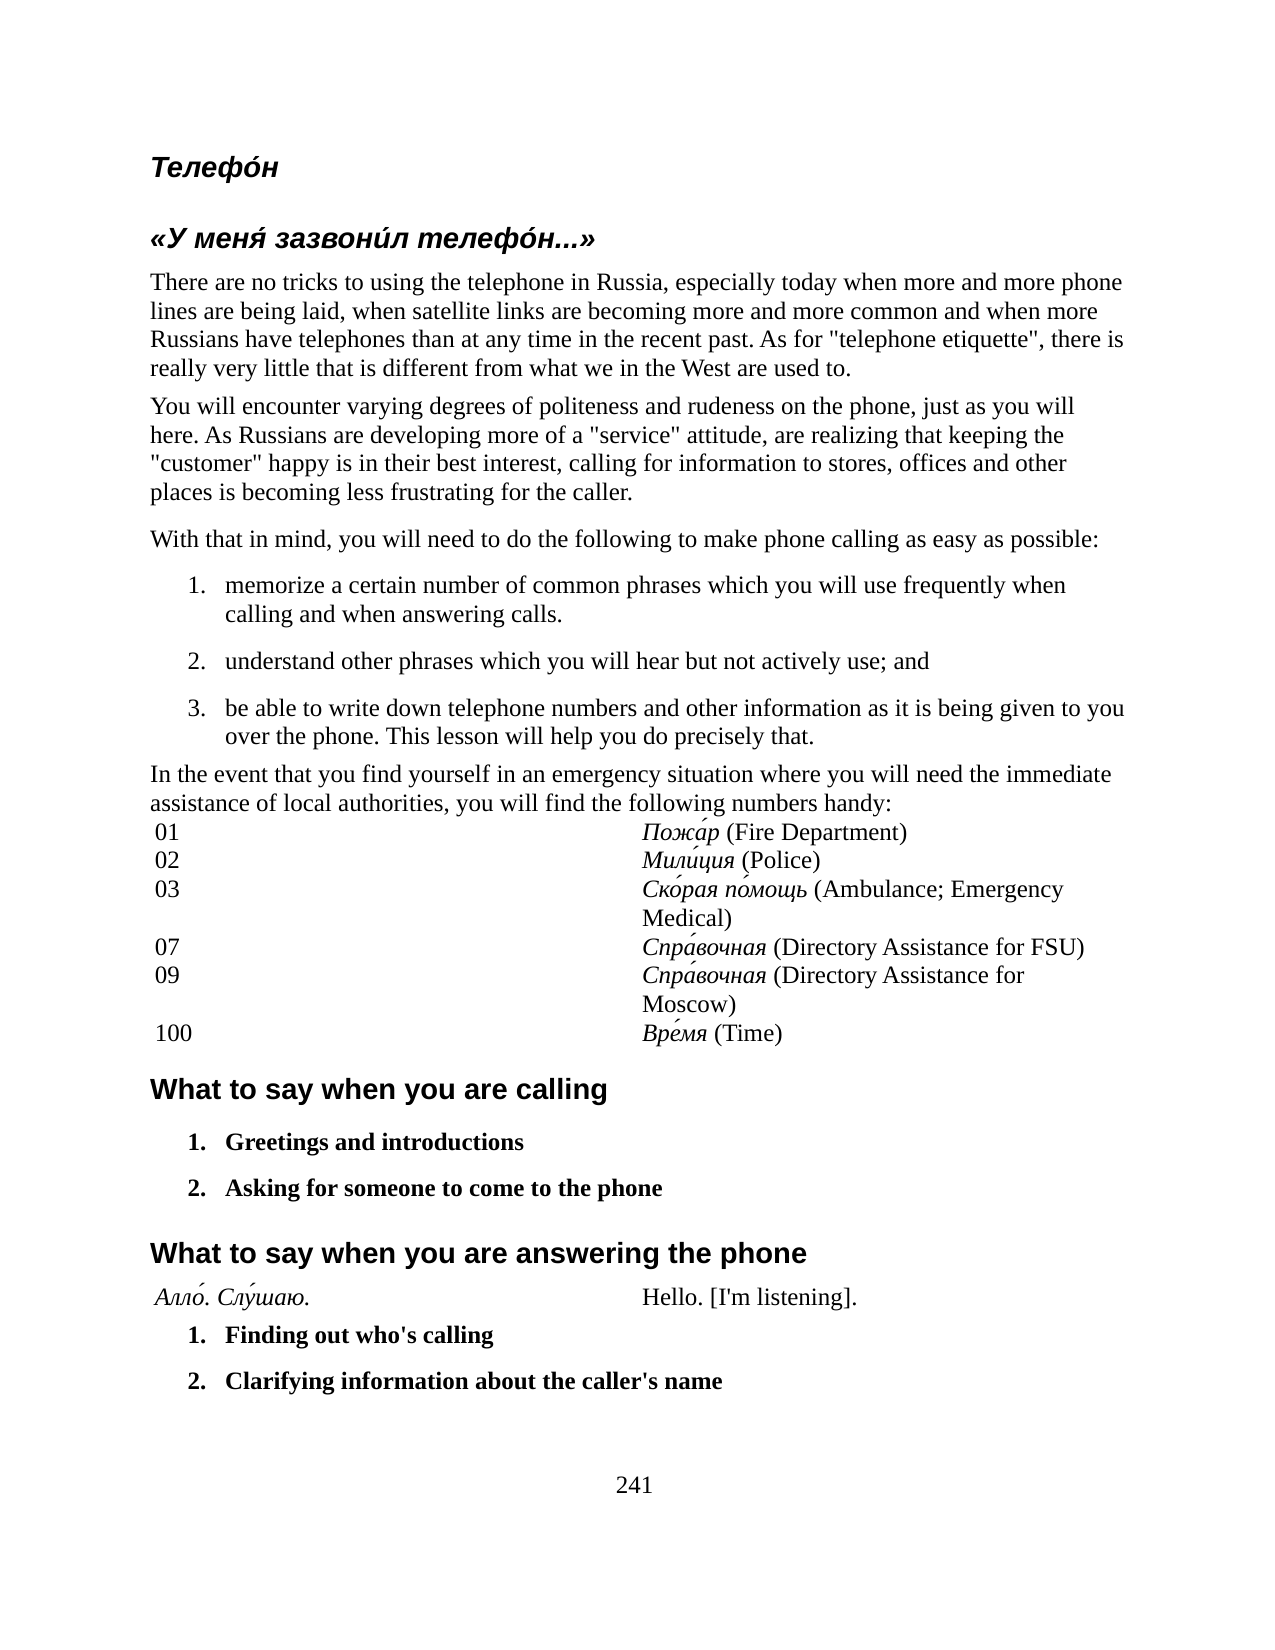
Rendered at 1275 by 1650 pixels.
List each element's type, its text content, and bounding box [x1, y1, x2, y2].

table_cell Ско́рая по́мощь (Ambulance; Emergency Medical) [638, 874, 1125, 932]
subtitle «У меня́ зазвони́л телефо́н...» [150, 221, 1125, 254]
table_cell Спра́вочная (Directory Assistance for FSU) [638, 932, 1125, 960]
list Asking for someone to come to the phone [187, 1173, 1125, 1202]
text In the event that you find yourself in an emergency situation where you will need the immediate assistance of local authorities, you will find the following numbers handy: [150, 759, 1125, 817]
subtitle What to say when you are answering the phone [150, 1236, 1125, 1269]
table_cell 02 [150, 845, 637, 874]
table_cell 07 [150, 932, 637, 960]
list Greetings and introductions [187, 1127, 1125, 1155]
table_header Алло́. Слу́шаю. [150, 1282, 637, 1311]
text You will encounter varying degrees of politeness and rudeness on the phone, just as you will here. As Russians are developing more of a "service" attitude, are realizing that keeping the "customer" happy is in their best interest, calling for information to stores, offices and other places is becoming less frustrating for the caller. [150, 391, 1125, 506]
table_cell 09 [150, 960, 637, 1018]
list understand other phrases which you will hear but not actively use; and [187, 646, 1125, 675]
table_cell Мили́ция (Police) [638, 845, 1125, 874]
text With that in mind, you will need to do the following to make phone calling as easy as possible: [150, 524, 1125, 553]
table_cell Вре́мя (Time) [638, 1018, 1125, 1047]
table_cell Спра́вочная (Directory Assistance for Moscow) [638, 960, 1125, 1018]
list memorize a certain number of common phrases which you will use frequently when calling and when answering calls. [187, 571, 1125, 628]
subtitle Телефо́н [150, 150, 1125, 183]
list Clarifying information about the caller's name [187, 1366, 1125, 1395]
table_header Пожа́р (Fire Department) [638, 817, 1125, 845]
table_header 01 [150, 817, 637, 845]
text There are no tricks to using the telephone in Russia, especially today when more and more phone lines are being laid, when satellite links are becoming more and more common and when more Russians have telephones than at any time in the recent past. As for "telephone etiquette", there is really very little that is different from what we in the West are used to. [150, 267, 1125, 382]
table_cell 03 [150, 874, 637, 932]
subtitle What to say when you are calling [150, 1072, 1125, 1105]
table_header Hello. [I'm listening]. [638, 1282, 1125, 1311]
list be able to write down telephone numbers and other information as it is being given to you over the phone. This lesson will help you do precisely that. [187, 693, 1125, 750]
table_cell 100 [150, 1018, 637, 1047]
list Finding out who's calling [187, 1320, 1125, 1348]
